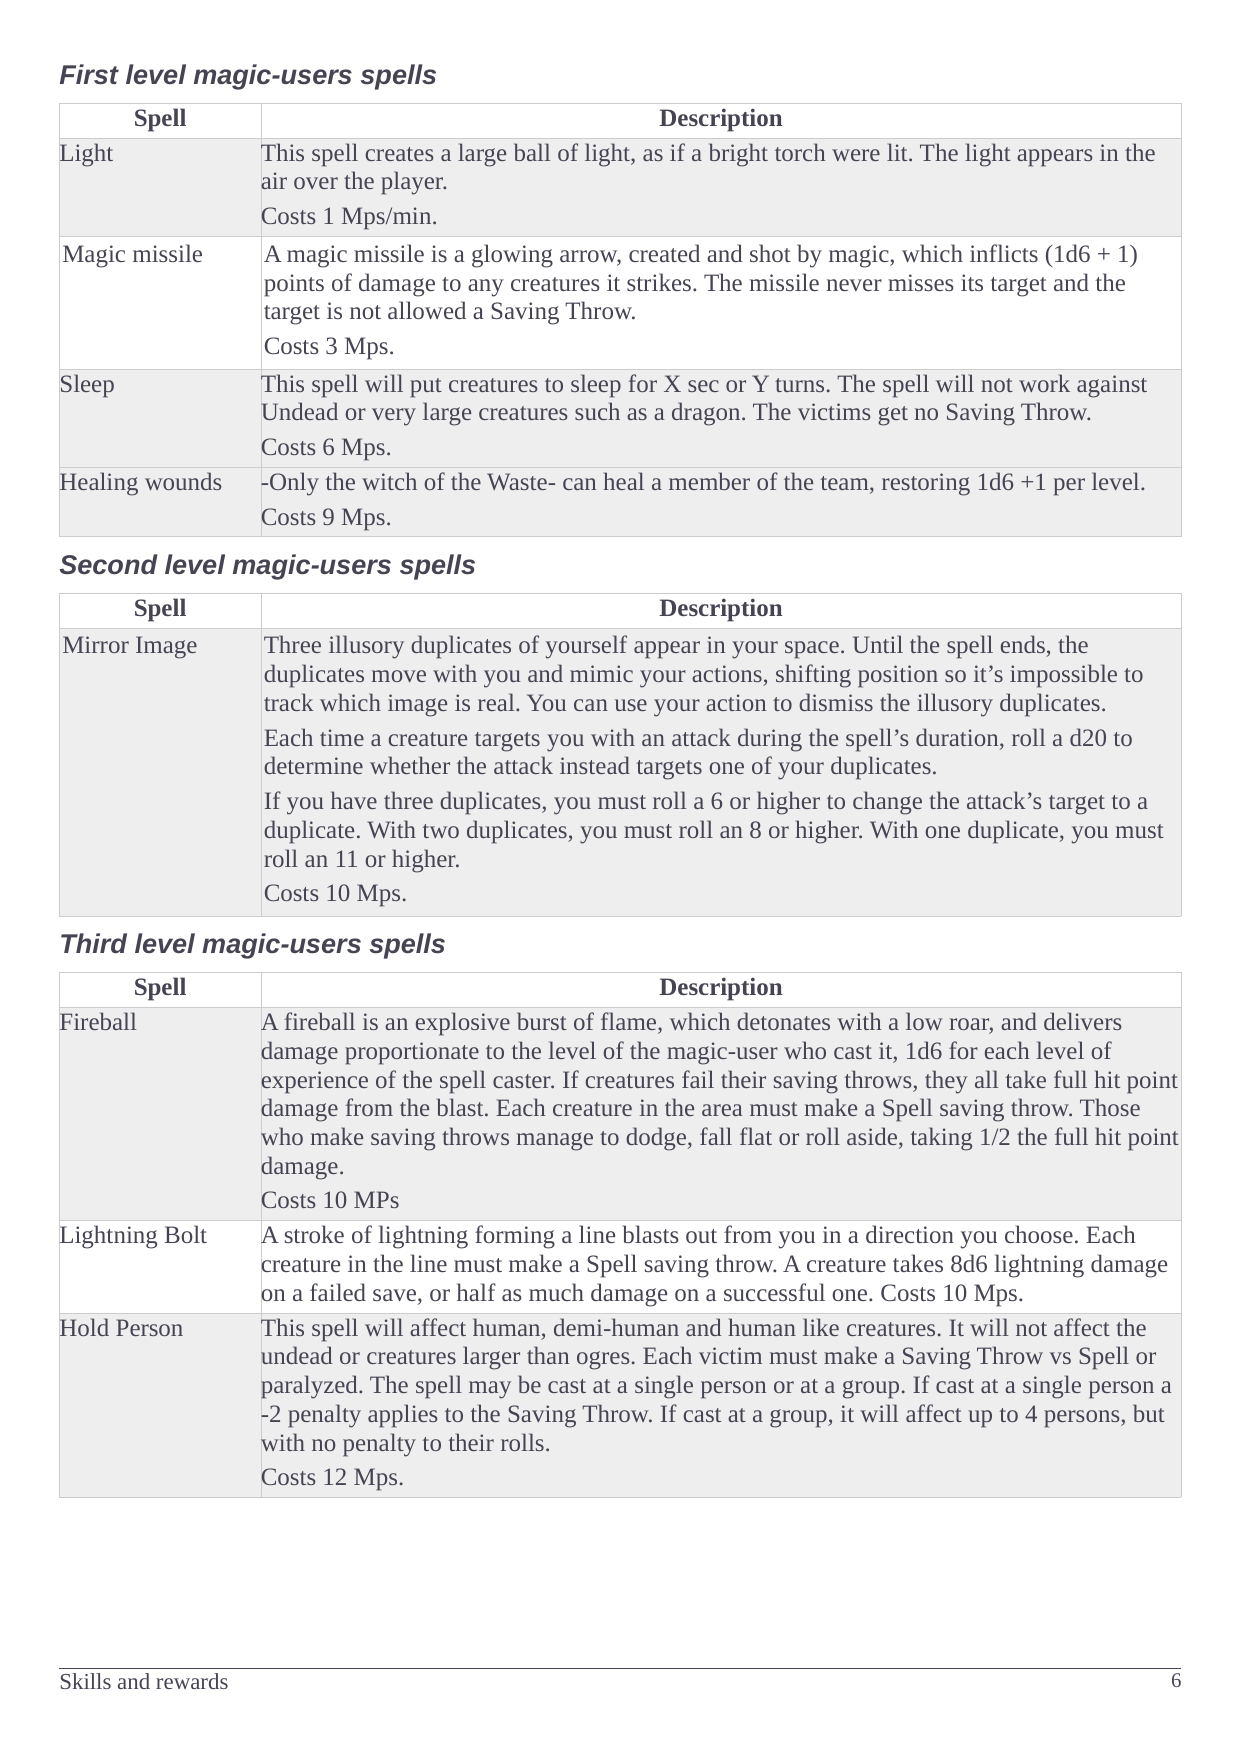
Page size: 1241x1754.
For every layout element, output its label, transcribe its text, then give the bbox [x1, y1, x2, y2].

table_cell Magic missile [60, 237, 261, 369]
subtitle Second level magic-users spells [59, 549, 1181, 580]
table_cell This spell will put creatures to sleep for X sec or Y turns. The spell will not work against Undead or very large creatures such as a dragon. The victims get no Saving Throw. Costs 6 Mps. [262, 370, 1181, 467]
table_header Spell [60, 104, 261, 138]
table_header Spell [60, 973, 261, 1007]
table_cell Sleep [60, 370, 261, 467]
table_cell A magic missile is a glowing arrow, created and shot by magic, which inflicts (1d6 + 1) points of damage to any creatures it strikes. The missile never misses its target and the target is not allowed a Saving Throw. Costs 3 Mps. [262, 237, 1181, 369]
table_cell Three illusory duplicates of yourself appear in your space. Until the spell ends, the duplicates move with you and mimic your actions, shifting position so it’s impossible to track which image is real. You can use your action to dismiss the illusory duplicates. Each time a creature targets you with an attack during the spell’s duration, roll a d20 to determine whether the attack instead targets one of your duplicates. If you have three duplicates, you must roll a 6 or higher to change the attack’s target to a duplicate. With two duplicates, you must roll an 8 or higher. With one duplicate, you must roll an 11 or higher. Costs 10 Mps. [262, 629, 1181, 916]
table_header Description [262, 594, 1181, 627]
table_cell Mirror Image [60, 629, 261, 916]
table_cell Light [60, 139, 261, 236]
subtitle Third level magic-users spells [59, 928, 1181, 960]
table_header Spell [60, 594, 261, 627]
table_cell This spell creates a large ball of light, as if a bright torch were lit. The light appears in the air over the player. Costs 1 Mps/min. [262, 139, 1181, 236]
table_header Description [262, 973, 1181, 1007]
table_cell Healing wounds [60, 468, 261, 536]
table_cell Lightning Bolt [60, 1221, 261, 1313]
table_cell Fireball [60, 1008, 261, 1220]
table_cell A fireball is an explosive burst of flame, which detonates with a low roar, and delivers damage proportionate to the level of the magic-user who cast it, 1d6 for each level of experience of the spell caster. If creatures fail their saving throws, they all take full hit point damage from the blast. Each creature in the area must make a Spell saving throw. Those who make saving throws manage to dodge, fall flat or roll aside, taking 1/2 the full hit point damage. Costs 10 MPs [262, 1008, 1181, 1220]
table_header Description [262, 104, 1181, 138]
table_cell -Only the witch of the Waste- can heal a member of the team, restoring 1d6 +1 per level. Costs 9 Mps. [262, 468, 1181, 536]
table_cell A stroke of lightning forming a line blasts out from you in a direction you choose. Each creature in the line must make a Spell saving throw. A creature takes 8d6 lightning damage on a failed save, or half as much damage on a successful one. Costs 10 Mps. [262, 1221, 1181, 1313]
subtitle First level magic-users spells [59, 59, 1181, 90]
table_cell This spell will affect human, demi-human and human like creatures. It will not affect the undead or creatures larger than ogres. Each victim must make a Saving Throw vs Spell or paralyzed. The spell may be cast at a single person or at a group. If cast at a single person a -2 penalty applies to the Saving Throw. If cast at a group, it will affect up to 4 persons, but with no penalty to their rolls. Costs 12 Mps. [262, 1314, 1181, 1497]
table_cell Hold Person [60, 1314, 261, 1497]
